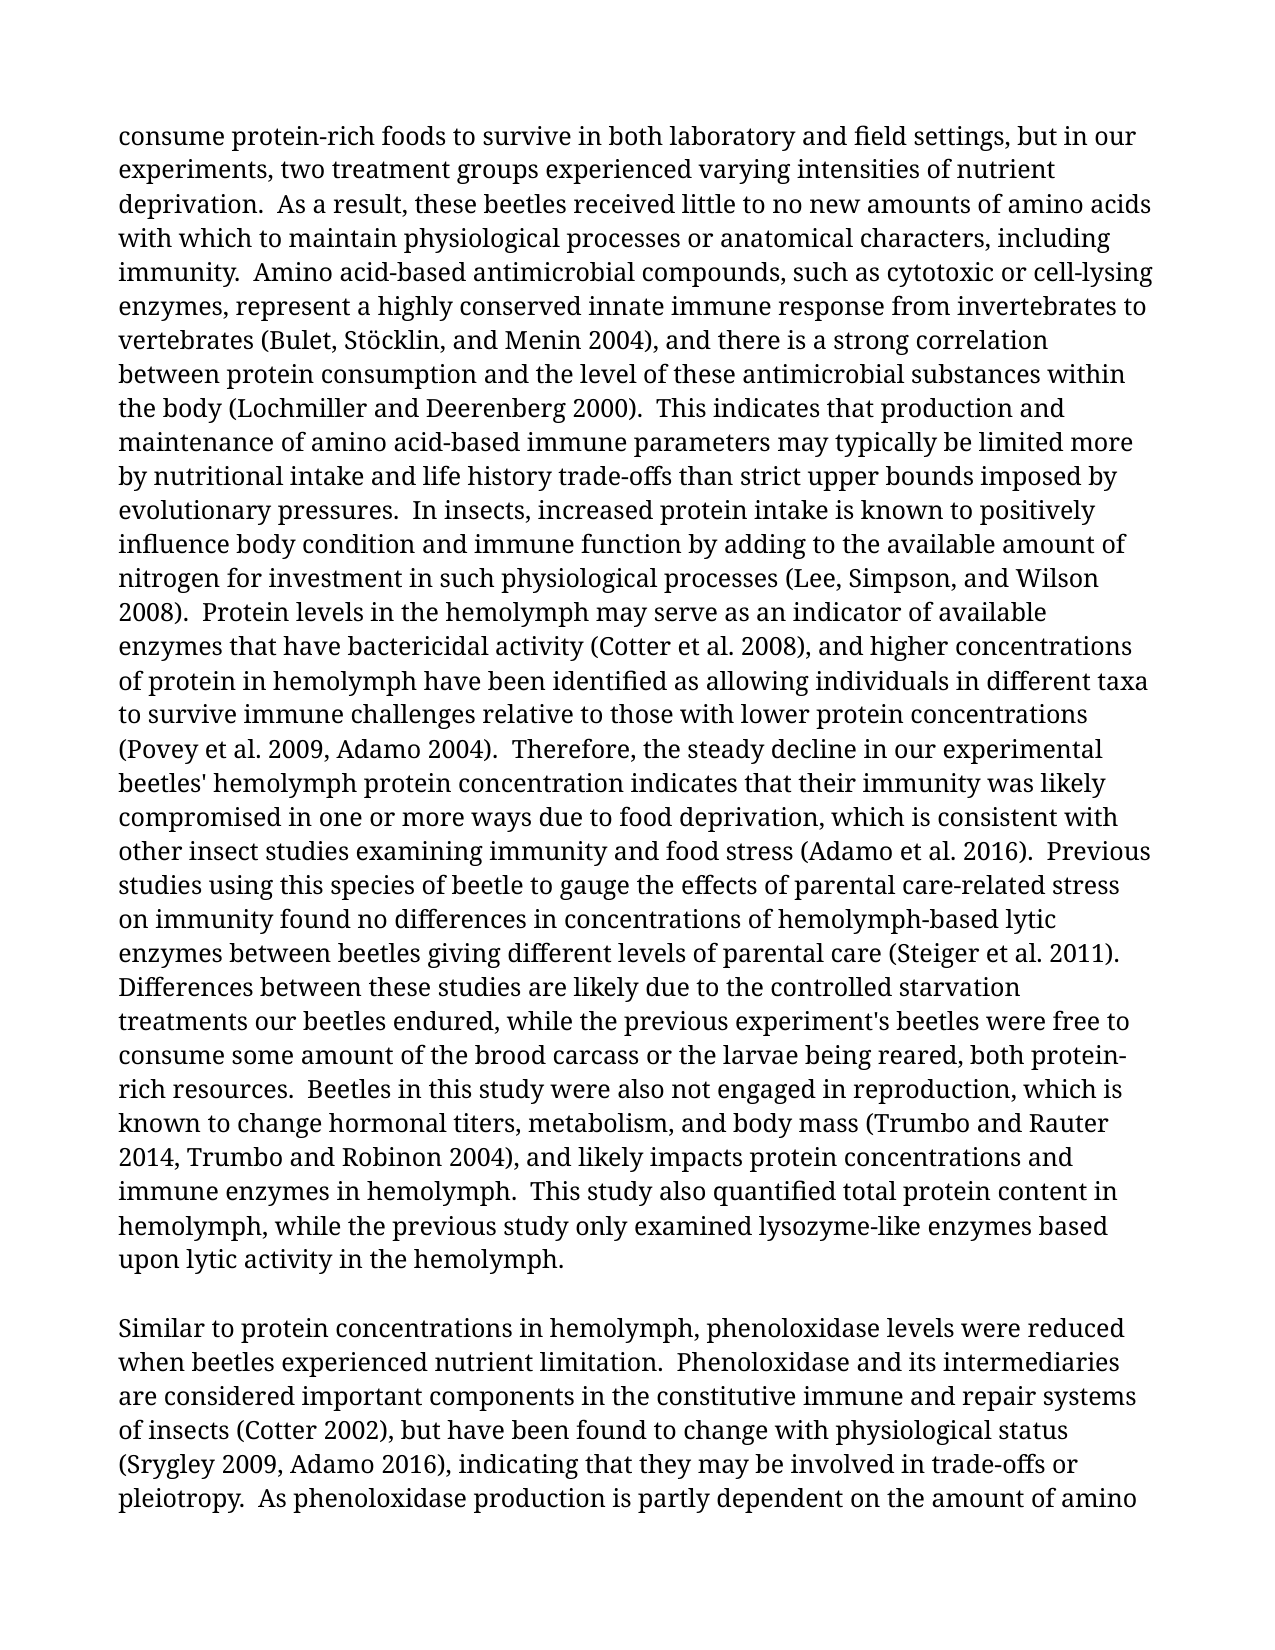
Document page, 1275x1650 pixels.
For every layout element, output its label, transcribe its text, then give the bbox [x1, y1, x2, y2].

text consume protein-rich foods to survive in both laboratory and field settings, but in our experiments, two treatment groups experienced varying intensities of nutrient deprivation. As a result, these beetles received little to no new amounts of amino acids with which to maintain physiological processes or anatomical characters, including immunity. Amino acid-based antimicrobial compounds, such as cytotoxic or cell-lysing enzymes, represent a highly conserved innate immune response from invertebrates to vertebrates (Bulet, Stöcklin, and Menin 2004), and there is a strong correlation between protein consumption and the level of these antimicrobial substances within the body (Lochmiller and Deerenberg 2000). This indicates that production and maintenance of amino acid-based immune parameters may typically be limited more by nutritional intake and life history trade-offs than strict upper bounds imposed by evolutionary pressures. In insects, increased protein intake is known to positively influence body condition and immune function by adding to the available amount of nitrogen for investment in such physiological processes (Lee, Simpson, and Wilson 2008). Protein levels in the hemolymph may serve as an indicator of available enzymes that have bactericidal activity (Cotter et al. 2008), and higher concentrations of protein in hemolymph have been identified as allowing individuals in different taxa to survive immune challenges relative to those with lower protein concentrations (Povey et al. 2009, Adamo 2004). Therefore, the steady decline in our experimental beetles' hemolymph protein concentration indicates that their immunity was likely compromised in one or more ways due to food deprivation, which is consistent with other insect studies examining immunity and food stress (Adamo et al. 2016). Previous studies using this species of beetle to gauge the effects of parental care-related stress on immunity found no differences in concentrations of hemolymph-based lytic enzymes between beetles giving different levels of parental care (Steiger et al. 2011). Differences between these studies are likely due to the controlled starvation treatments our beetles endured, while the previous experiment's beetles were free to consume some amount of the brood carcass or the larvae being reared, both protein-rich resources. Beetles in this study were also not engaged in reproduction, which is known to change hormonal titers, metabolism, and body mass (Trumbo and Rauter 2014, Trumbo and Robinon 2004), and likely impacts protein concentrations and immune enzymes in hemolymph. This study also quantified total protein content in hemolymph, while the previous study only examined lysozyme-like enzymes based upon lytic activity in the hemolymph. [118, 118, 1157, 1276]
text Similar to protein concentrations in hemolymph, phenoloxidase levels were reduced when beetles experienced nutrient limitation. Phenoloxidase and its intermediaries are considered important components in the constitutive immune and repair systems of insects (Cotter 2002), but have been found to change with physiological status (Srygley 2009, Adamo 2016), indicating that they may be involved in trade-offs or pleiotropy. As phenoloxidase production is partly dependent on the amount of amino [118, 1310, 1157, 1515]
